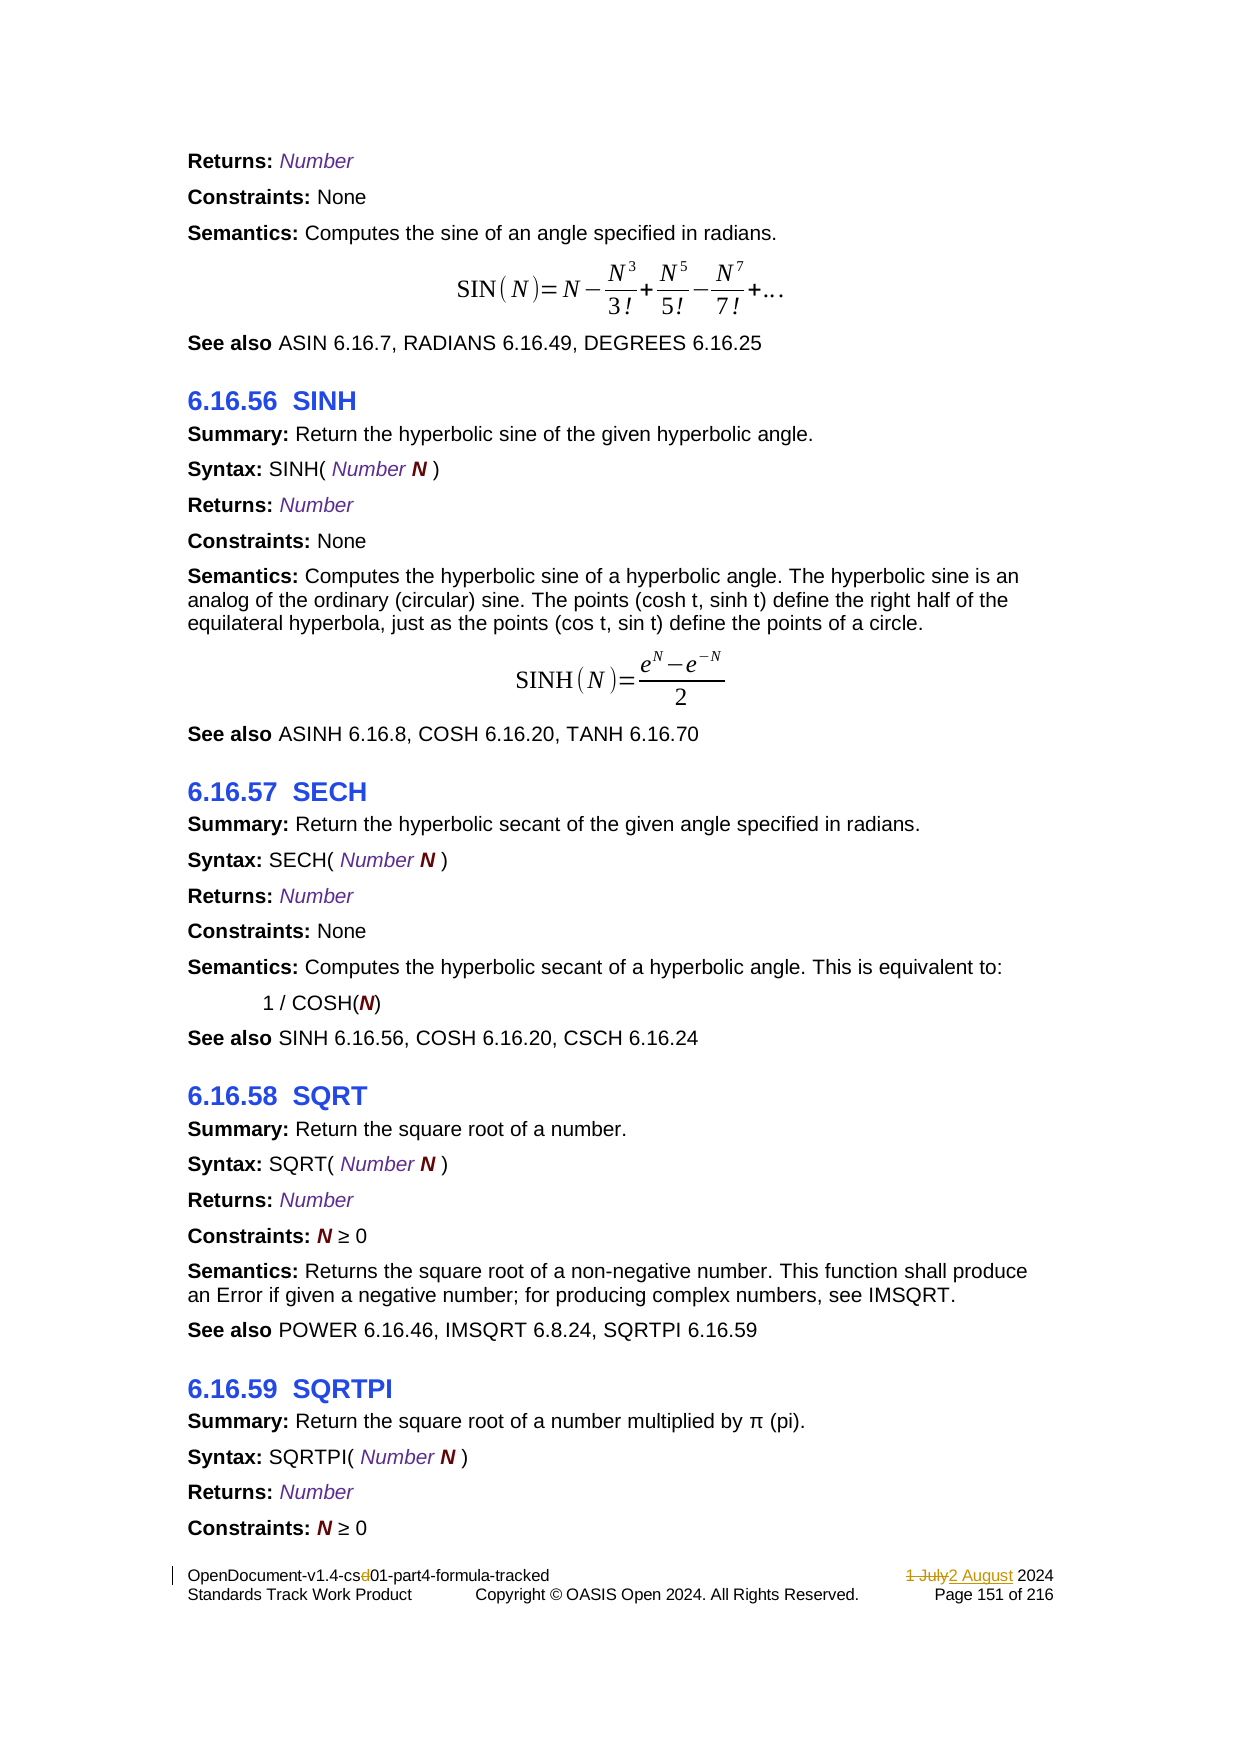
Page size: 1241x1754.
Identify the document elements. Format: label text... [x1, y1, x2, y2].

text Syntax: SECH( Number N ) [187, 848, 1053, 872]
text See also ASIN 6.16.7, RADIANS 6.16.49, DEGREES 6.16.25 [187, 332, 1053, 355]
text Constraints: None [187, 920, 1053, 943]
text Syntax: SQRTPI( Number N ) [187, 1445, 1053, 1469]
text See also POWER 6.16.46, IMSQRT 6.8.24, SQRTPI 6.16.59 [187, 1319, 1053, 1342]
text Constraints: N ≥ 0 [187, 1224, 1053, 1248]
text Semantics: Computes the hyperbolic sine of a hyperbolic angle. The hyperbolic sine is an analog of the ordinary (circular) sine. The points (cosh t, sinh t) define the right half of the equilateral hyperbola, just as the points (cos t, sin t) define the points of a circle. [187, 565, 1053, 635]
text Semantics: Returns the square root of a non-negative number. This function shall produce an Error if given a negative number; for producing complex numbers, see IMSQRT. [187, 1260, 1053, 1307]
text Syntax: SINH( Number N ) [187, 458, 1053, 481]
text Returns: Number [187, 1188, 1053, 1212]
text Syntax: SQRT( Number N ) [187, 1153, 1053, 1176]
text Constraints: None [187, 529, 1053, 553]
subtitle SECH [187, 777, 1053, 807]
text See also SINH 6.16.56, COSH 6.16.20, CSCH 6.16.24 [187, 1027, 1053, 1050]
text Summary: Return the hyperbolic secant of the given angle specified in radians. [187, 813, 1053, 836]
text Semantics: Computes the hyperbolic secant of a hyperbolic angle. This is equivalent to: [187, 955, 1053, 979]
text Returns: Number [187, 1481, 1053, 1504]
subtitle SINH [187, 386, 1053, 416]
text 1 / COSH(N) [187, 991, 1053, 1014]
text Returns: Number [187, 493, 1053, 517]
subtitle SQRT [187, 1081, 1053, 1111]
text Summary: Return the square root of a number multiplied by π (pi). [187, 1409, 1053, 1433]
text Constraints: N ≥ 0 [187, 1516, 1053, 1540]
text Returns: Number [187, 150, 1053, 173]
subtitle SQRTPI [187, 1373, 1053, 1403]
text See also ASINH 6.16.8, COSH 6.16.20, TANH 6.16.70 [187, 722, 1053, 746]
text Summary: Return the square root of a number. [187, 1117, 1053, 1141]
text Summary: Return the hyperbolic sine of the given hyperbolic angle. [187, 422, 1053, 446]
text Returns: Number [187, 884, 1053, 908]
text Constraints: None [187, 186, 1053, 209]
text Semantics: Computes the sine of an angle specified in radians. [187, 221, 1053, 245]
